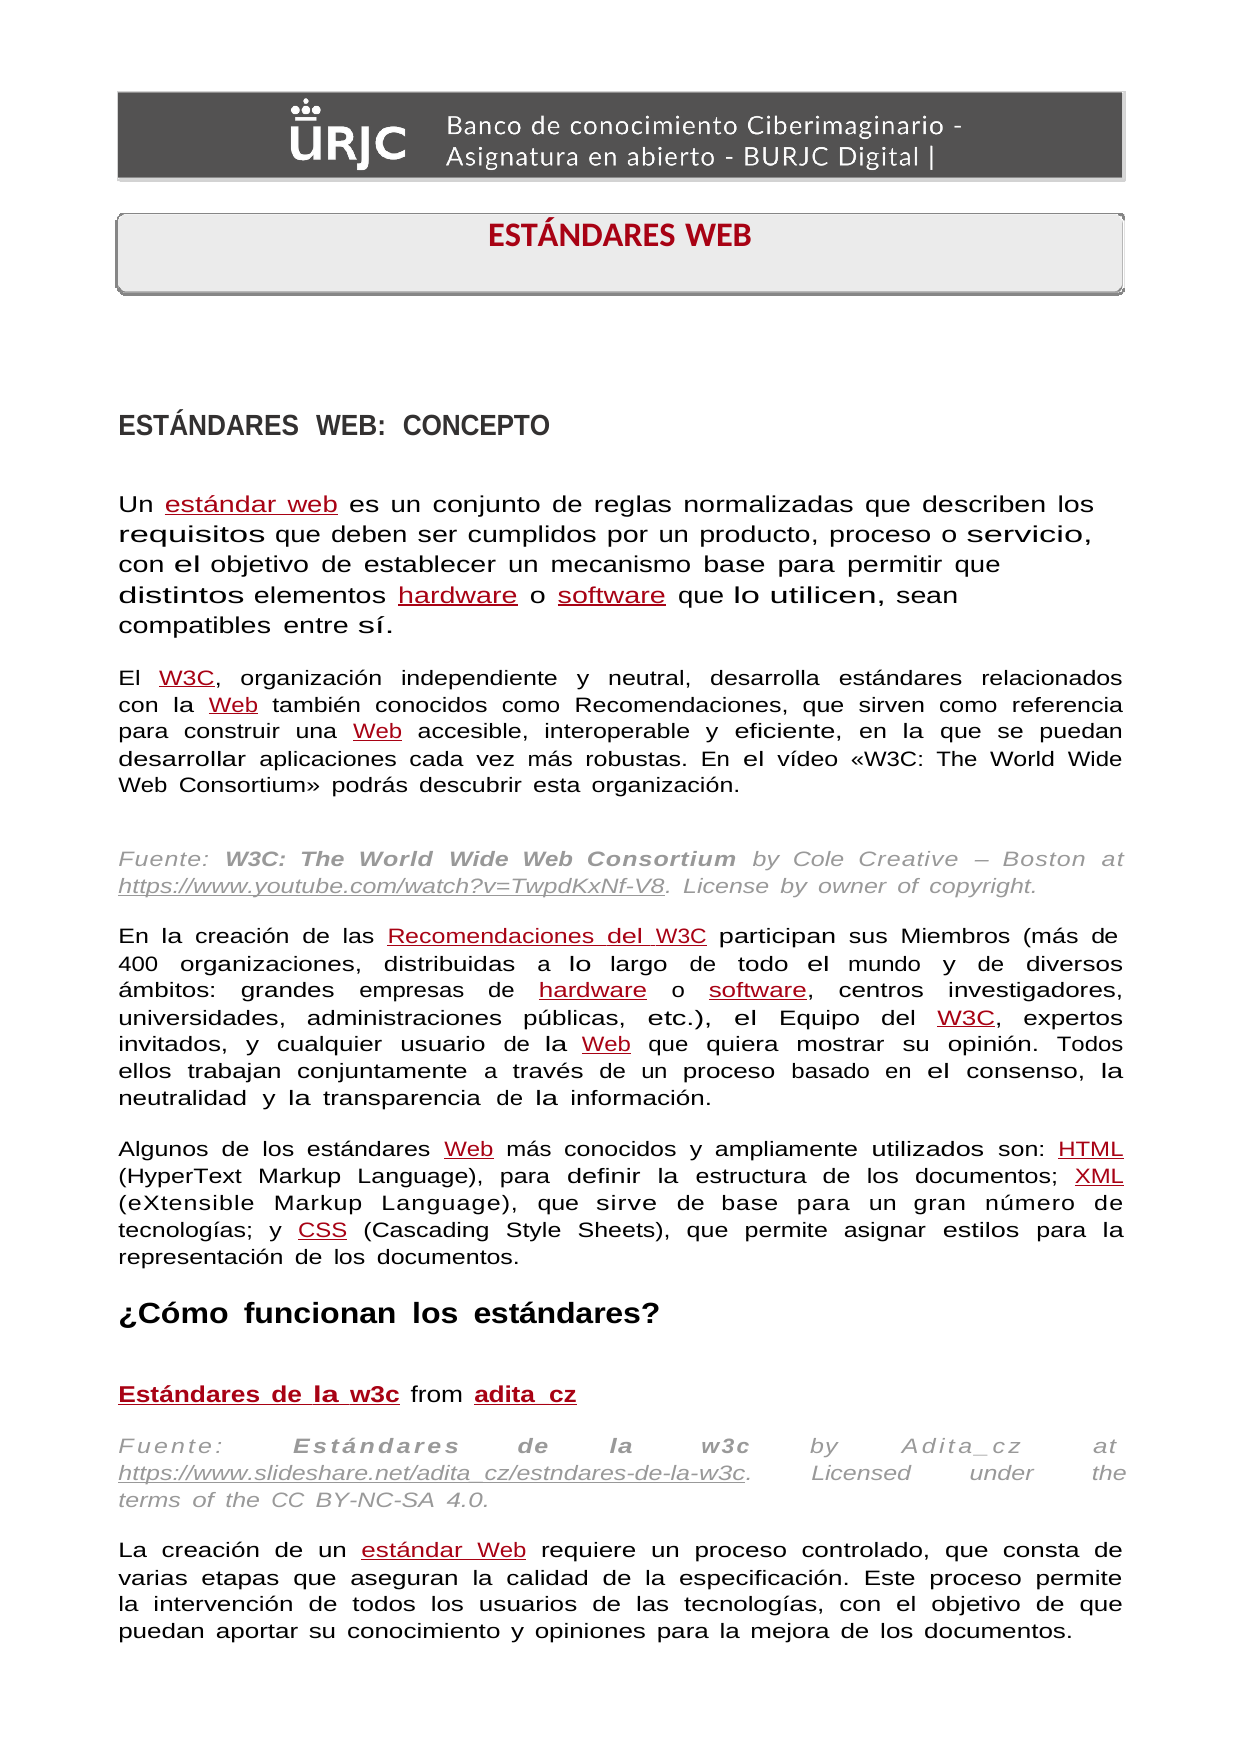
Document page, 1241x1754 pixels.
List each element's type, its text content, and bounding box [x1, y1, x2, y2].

subtitle ¿Cómo funcionan los estándares? [118, 1296, 1138, 1330]
picture [117, 91, 1126, 182]
text Fuente: Estándares de la w3c by Adita_cz at https://www.slideshare.net/adita_cz/estndares-de-la-w3c. Licensed under the terms of the CC BY-NC-SA 4.0. [118, 1434, 1126, 1512]
text 400 organizaciones, distribuidas a lo largo de todo el mundo y de diversos ámbitos: grandes empresas de hardware o software, centros investigadores, universidades, administraciones públicas, etc.), el Equipo del W3C, expertos invitados, y cualquier usuario de la Web que quiera mostrar su opinión. Todos ellos trabajan conjuntamente a través de un proceso basado en el consenso, la neutralidad y la transparencia de la información. [118, 951, 1123, 1110]
subtitle Un estándar web es un conjunto de reglas normalizadas que describen los requisitos que deben ser cumplidos por un producto, proceso o servicio, con el objetivo de establecer un mecanismo base para permitir que distintos elementos hardware o software que lo utilicen, sean compatibles entre sí. [118, 491, 1108, 638]
subtitle ESTÁNDARES WEB: CONCEPTO [118, 408, 1138, 441]
picture [115, 213, 1125, 296]
text El W3C, organización independiente y neutral, desarrolla estándares relacionados con la Web también conocidos como Recomendaciones, que sirven como referencia para construir una Web accesible, interoperable y eficiente, en la que se puedan desarrollar aplicaciones cada vez más robustas. En el vídeo «W3C: The World Wide Web Consortium» podrás descubrir esta organización. [118, 665, 1123, 797]
text Fuente: W3C: The World Wide Web Consortium by Cole Creative – Boston at https://www.youtube.com/watch?v=TwpdKxNf-V8. License by owner of copyright. [118, 847, 1123, 898]
text Algunos de los estándares Web más conocidos y ampliamente utilizados son: HTML (HyperText Markup Language), para definir la estructura de los documentos; XML (eXtensible Markup Language), que sirve de base para un gran número de tecnologías; y CSS (Cascading Style Sheets), que permite asignar estilos para la representación de los documentos. [118, 1137, 1124, 1268]
text En la creación de las Recomendaciones del W3C participan sus Miembros (más de [118, 924, 1138, 948]
text La creación de un estándar Web requiere un proceso controlado, que consta de varias etapas que aseguran la calidad de la especificación. Este proceso permite la intervención de todos los usuarios de las tecnologías, con el objetivo de que puedan aportar su conocimiento y opiniones para la mejora de los documentos. [118, 1538, 1123, 1643]
text Estándares de la w3c from adita_cz [118, 1381, 1138, 1407]
